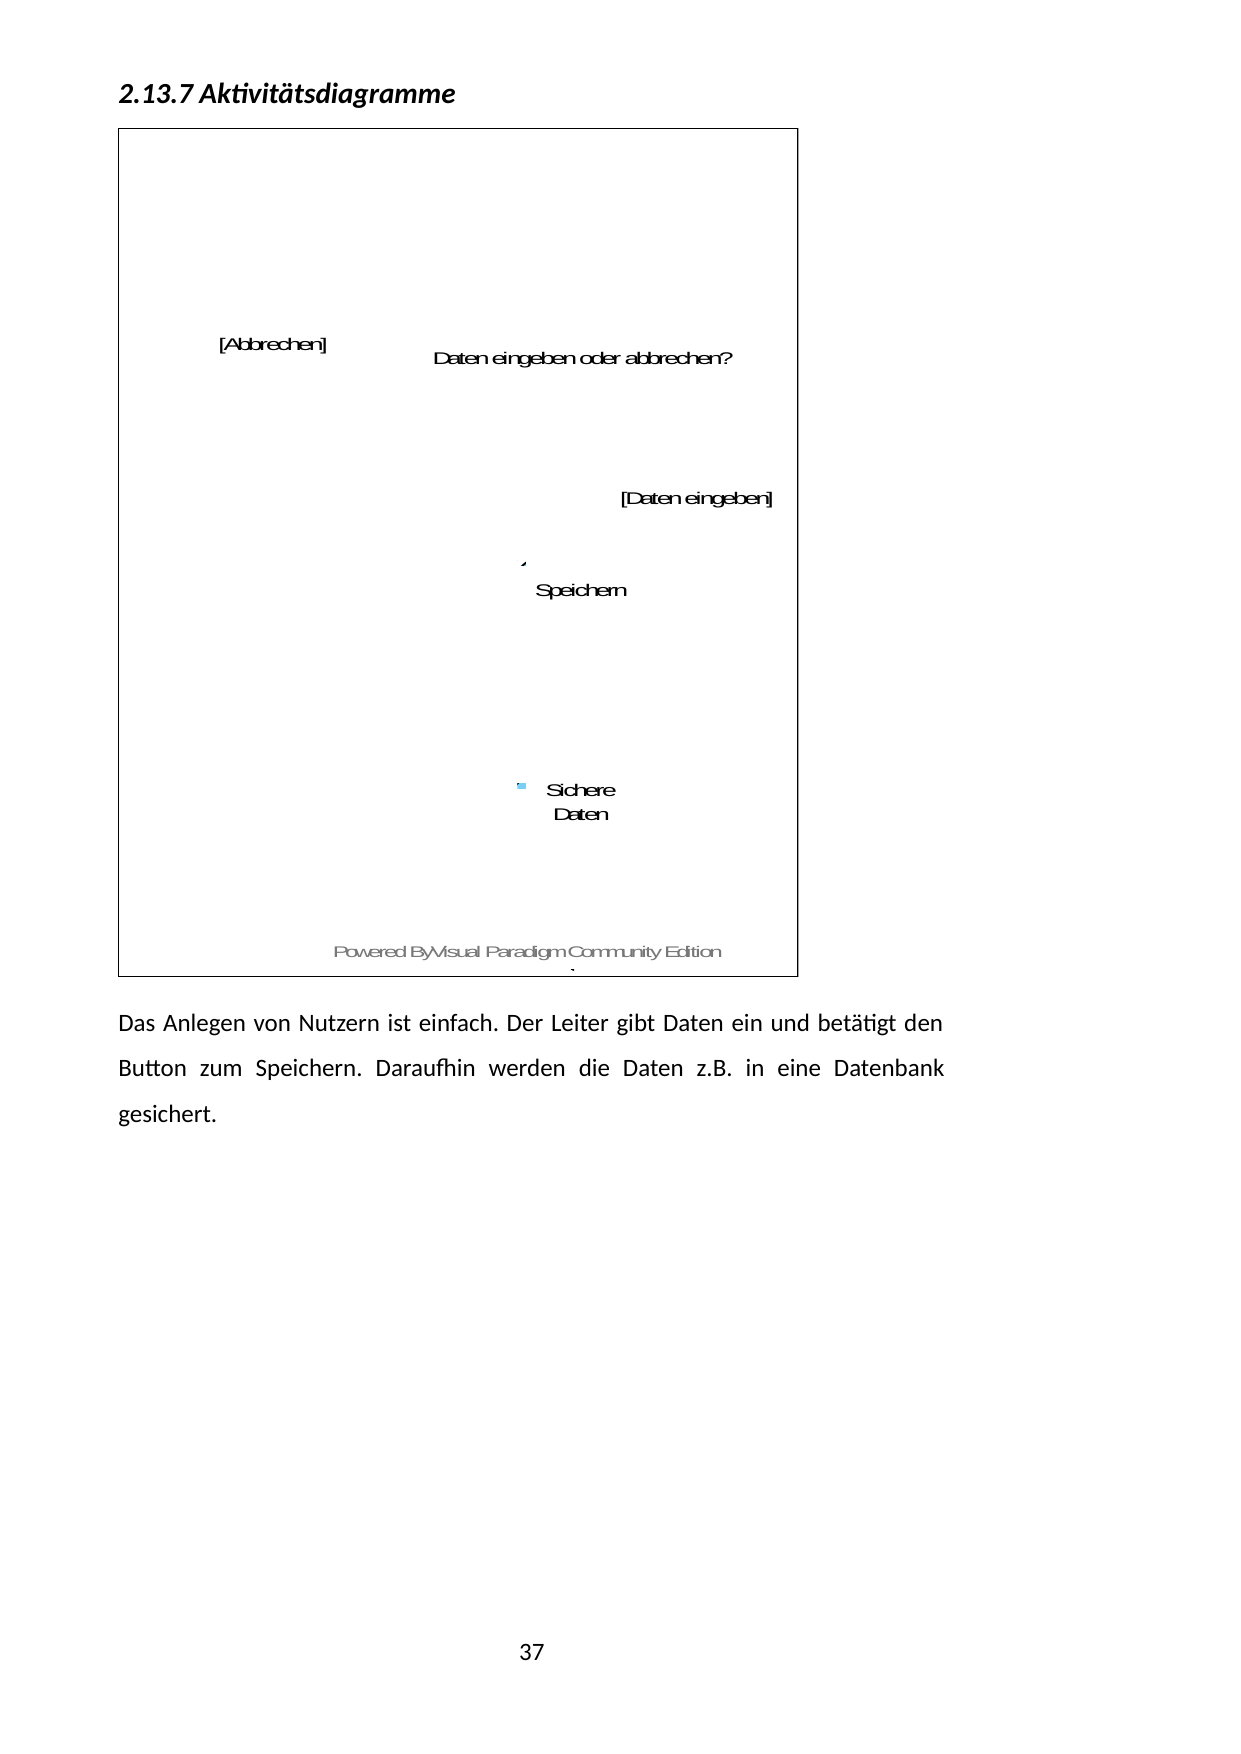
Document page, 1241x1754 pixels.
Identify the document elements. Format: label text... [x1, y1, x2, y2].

text Das Anlegen von Nutzern ist einfach. Der Leiter gibt Daten ein und betätigt den Button zum Speichern. Daraufhin werden die Daten z.B. in eine Datenbank gesichert. [118, 1007, 945, 1129]
subtitle 2.13.7 Aktivitätsdiagramme [118, 75, 945, 111]
